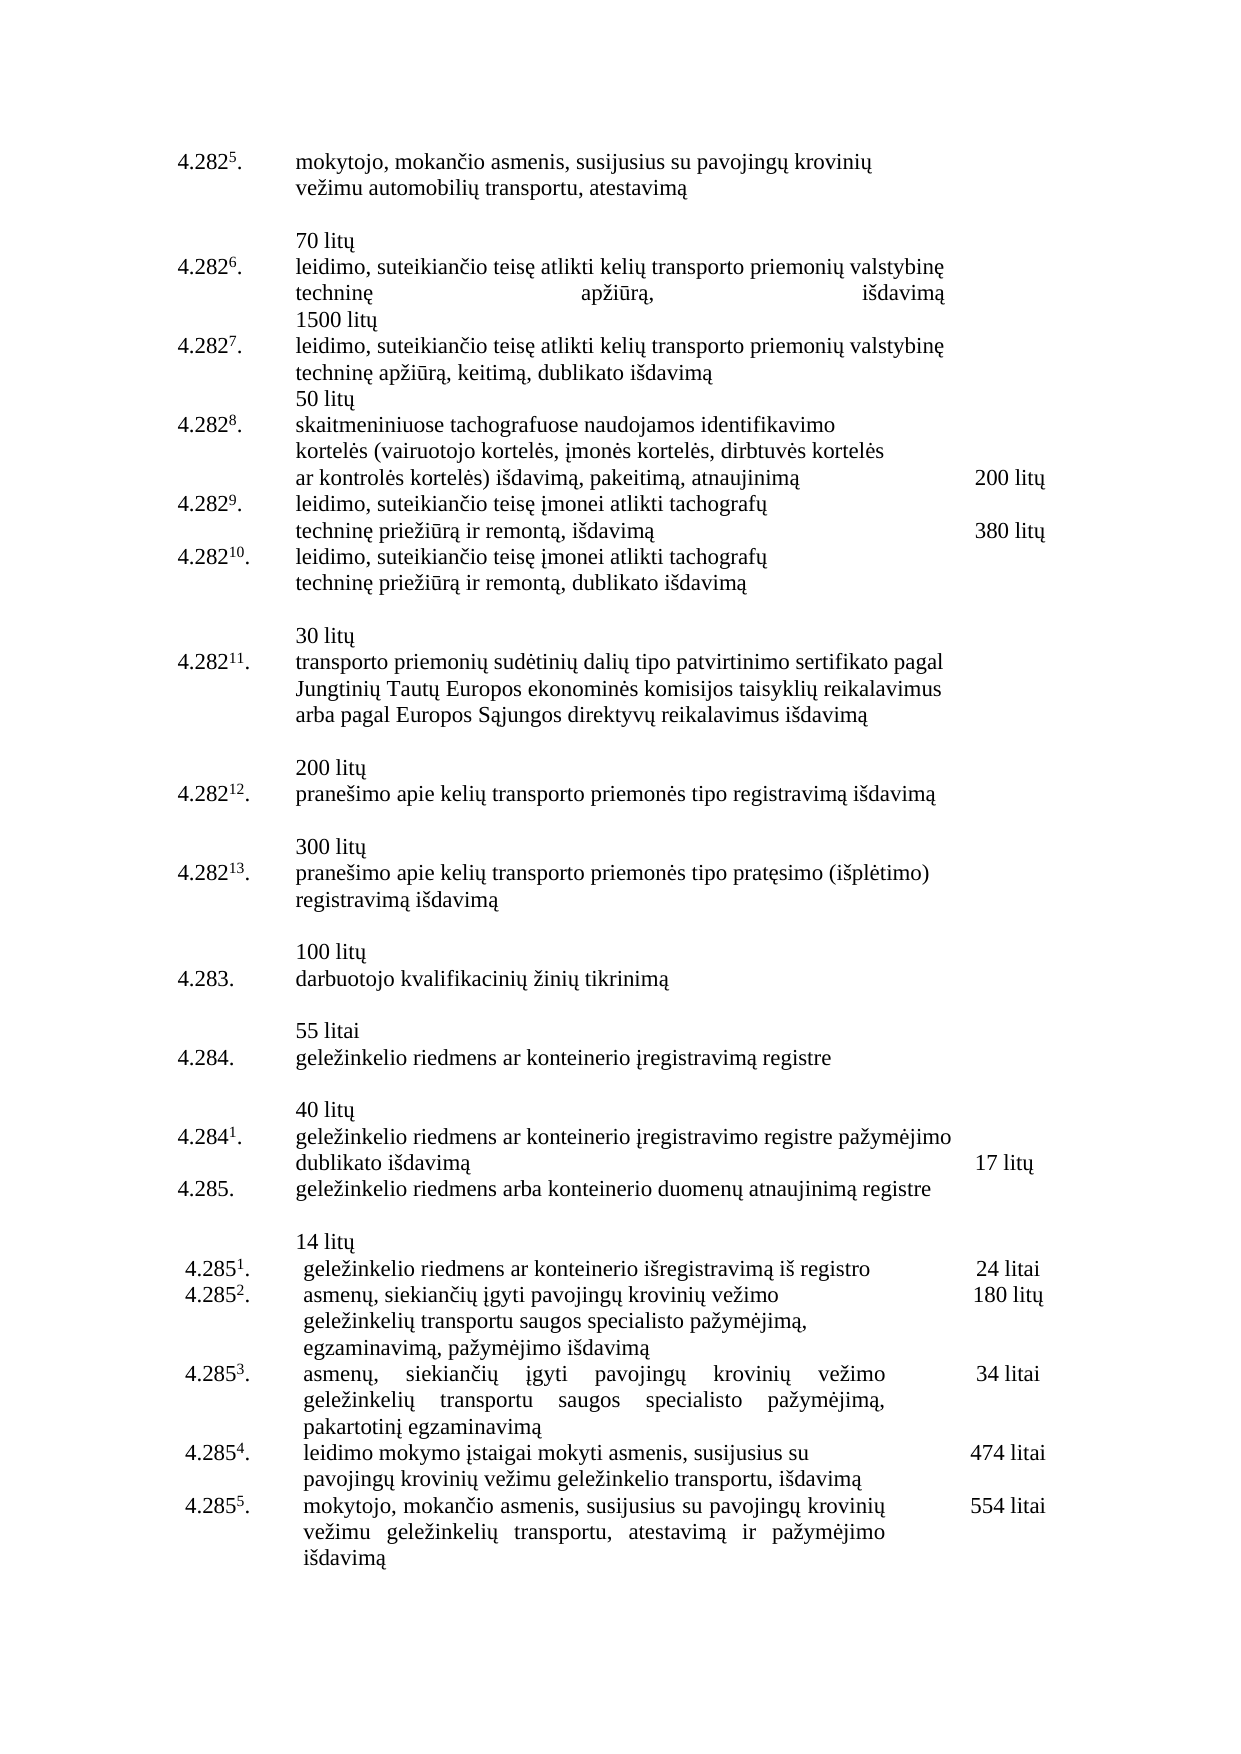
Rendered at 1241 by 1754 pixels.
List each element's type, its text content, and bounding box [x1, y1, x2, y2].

text 4.284. geležinkelio riedmens ar konteinerio įregistravimą registre 40 litų [177, 1044, 945, 1123]
subtitle 4.2826. leidimo, suteikiančio teisę atlikti kelių transporto priemonių valstybinę [177, 253, 945, 279]
subtitle techninę apžiūrą, išdavimą 1500 litų [177, 279, 945, 332]
text techninę priežiūrą ir remontą, dublikato išdavimą 30 litų [295, 569, 945, 648]
table_cell asmenų, siekiančių įgyti pavojingų krovinių vežimo geležinkelių transportu saugos specialisto pažymėjimą, egzaminavimą, pažymėjimo išdavimą [292, 1281, 897, 1360]
table_header 24 litai [897, 1255, 1119, 1281]
table_cell mokytojo, mokančio asmenis, susijusius su pavojingų krovinių vežimu geležinkelių transportu, atestavimą ir pažymėjimo išdavimą [292, 1492, 897, 1571]
table_cell 180 litų [897, 1281, 1119, 1360]
text techninę priežiūrą ir remontą, išdavimą 380 litų [177, 517, 1122, 543]
table_cell 34 litai [897, 1360, 1119, 1439]
table_header geležinkelio riedmens ar konteinerio išregistravimą iš registro [292, 1255, 897, 1281]
text techninę apžiūrą, keitimą, dublikato išdavimą 50 litų [177, 358, 945, 411]
text 4.28212. pranešimo apie kelių transporto priemonės tipo registravimą išdavimą 300 litų [177, 780, 945, 859]
text 4.2829. leidimo, suteikiančio teisę įmonei atlikti tachografų [177, 490, 1122, 517]
text 4.2825. mokytojo, mokančio asmenis, susijusius su pavojingų krovinių vežimu automobilių transportu, atestavimą 70 litų [177, 148, 945, 253]
text 4.2841. geležinkelio riedmens ar konteinerio įregistravimo registre pažymėjimo [177, 1123, 1122, 1149]
table_cell 554 litai [897, 1492, 1119, 1571]
text 4.2827. leidimo, suteikiančio teisę atlikti kelių transporto priemonių valstybinę [177, 332, 945, 358]
table_cell 4.2855. [174, 1492, 292, 1571]
text ar kontrolės kortelės) išdavimą, pakeitimą, atnaujinimą 200 litų [177, 464, 1122, 490]
table_cell 4.2853. [174, 1360, 292, 1439]
text 4.28213. pranešimo apie kelių transporto priemonės tipo pratęsimo (išplėtimo) registravimą išdavimą 100 litų [177, 859, 945, 965]
text 4.283. darbuotojo kvalifikacinių žinių tikrinimą 55 litai [177, 965, 945, 1044]
text dublikato išdavimą 17 litų [177, 1149, 1122, 1176]
text 4.28211. transporto priemonių sudėtinių dalių tipo patvirtinimo sertifikato pagal Jungtinių Tautų Europos ekonominės komisijos taisyklių reikalavimus arba pagal Europos Sąjungos direktyvų reikalavimus išdavimą 200 litų [177, 648, 945, 780]
table_cell leidimo mokymo įstaigai mokyti asmenis, susijusius su pavojingų krovinių vežimu geležinkelio transportu, išdavimą [292, 1439, 897, 1492]
table_cell 4.2852. [174, 1281, 292, 1360]
table_cell 474 litai [897, 1439, 1119, 1492]
table_cell 4.2854. [174, 1439, 292, 1492]
text 4.285. geležinkelio riedmens arba konteinerio duomenų atnaujinimą registre 14 litų [177, 1176, 945, 1254]
text 4.28210. leidimo, suteikiančio teisę įmonei atlikti tachografų [177, 543, 1122, 569]
table_header 4.2851. [174, 1255, 292, 1281]
text 4.2828. skaitmeniniuose tachografuose naudojamos identifikavimo [177, 411, 1122, 438]
text kortelės (vairuotojo kortelės, įmonės kortelės, dirbtuvės kortelės [177, 438, 1122, 464]
table_cell asmenų, siekiančių įgyti pavojingų krovinių vežimo geležinkelių transportu saugos specialisto pažymėjimą, pakartotinį egzaminavimą [292, 1360, 897, 1439]
